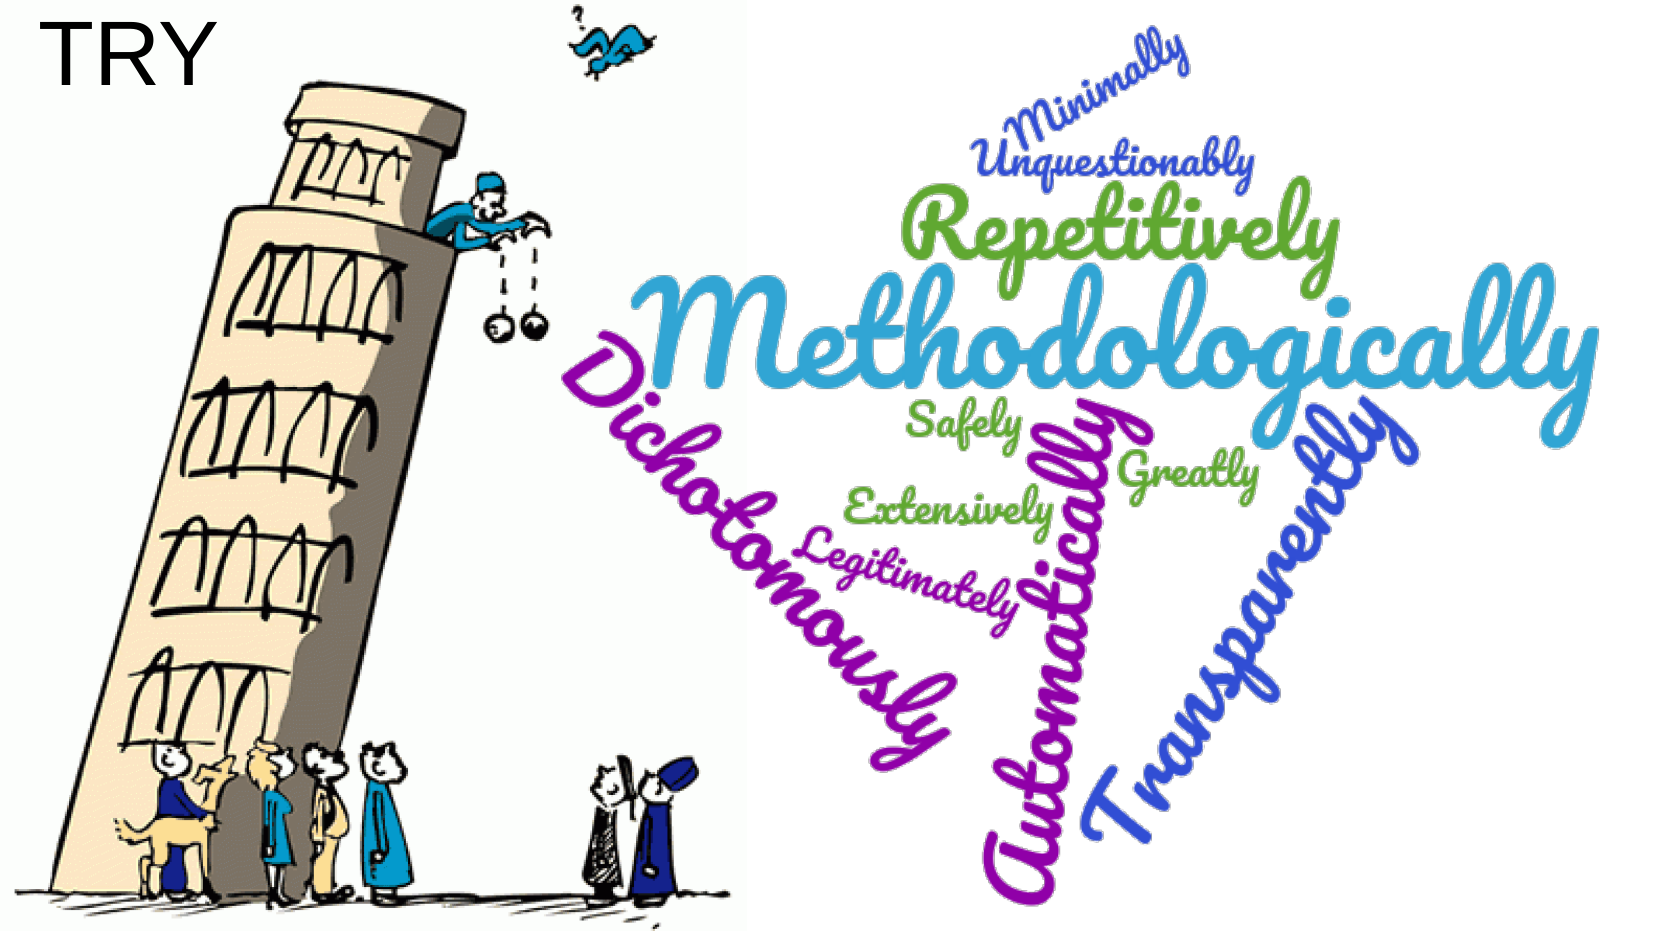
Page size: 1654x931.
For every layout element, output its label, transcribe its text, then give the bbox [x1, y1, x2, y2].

picture [0, 0, 1641, 931]
title TRY [0, 2, 259, 106]
